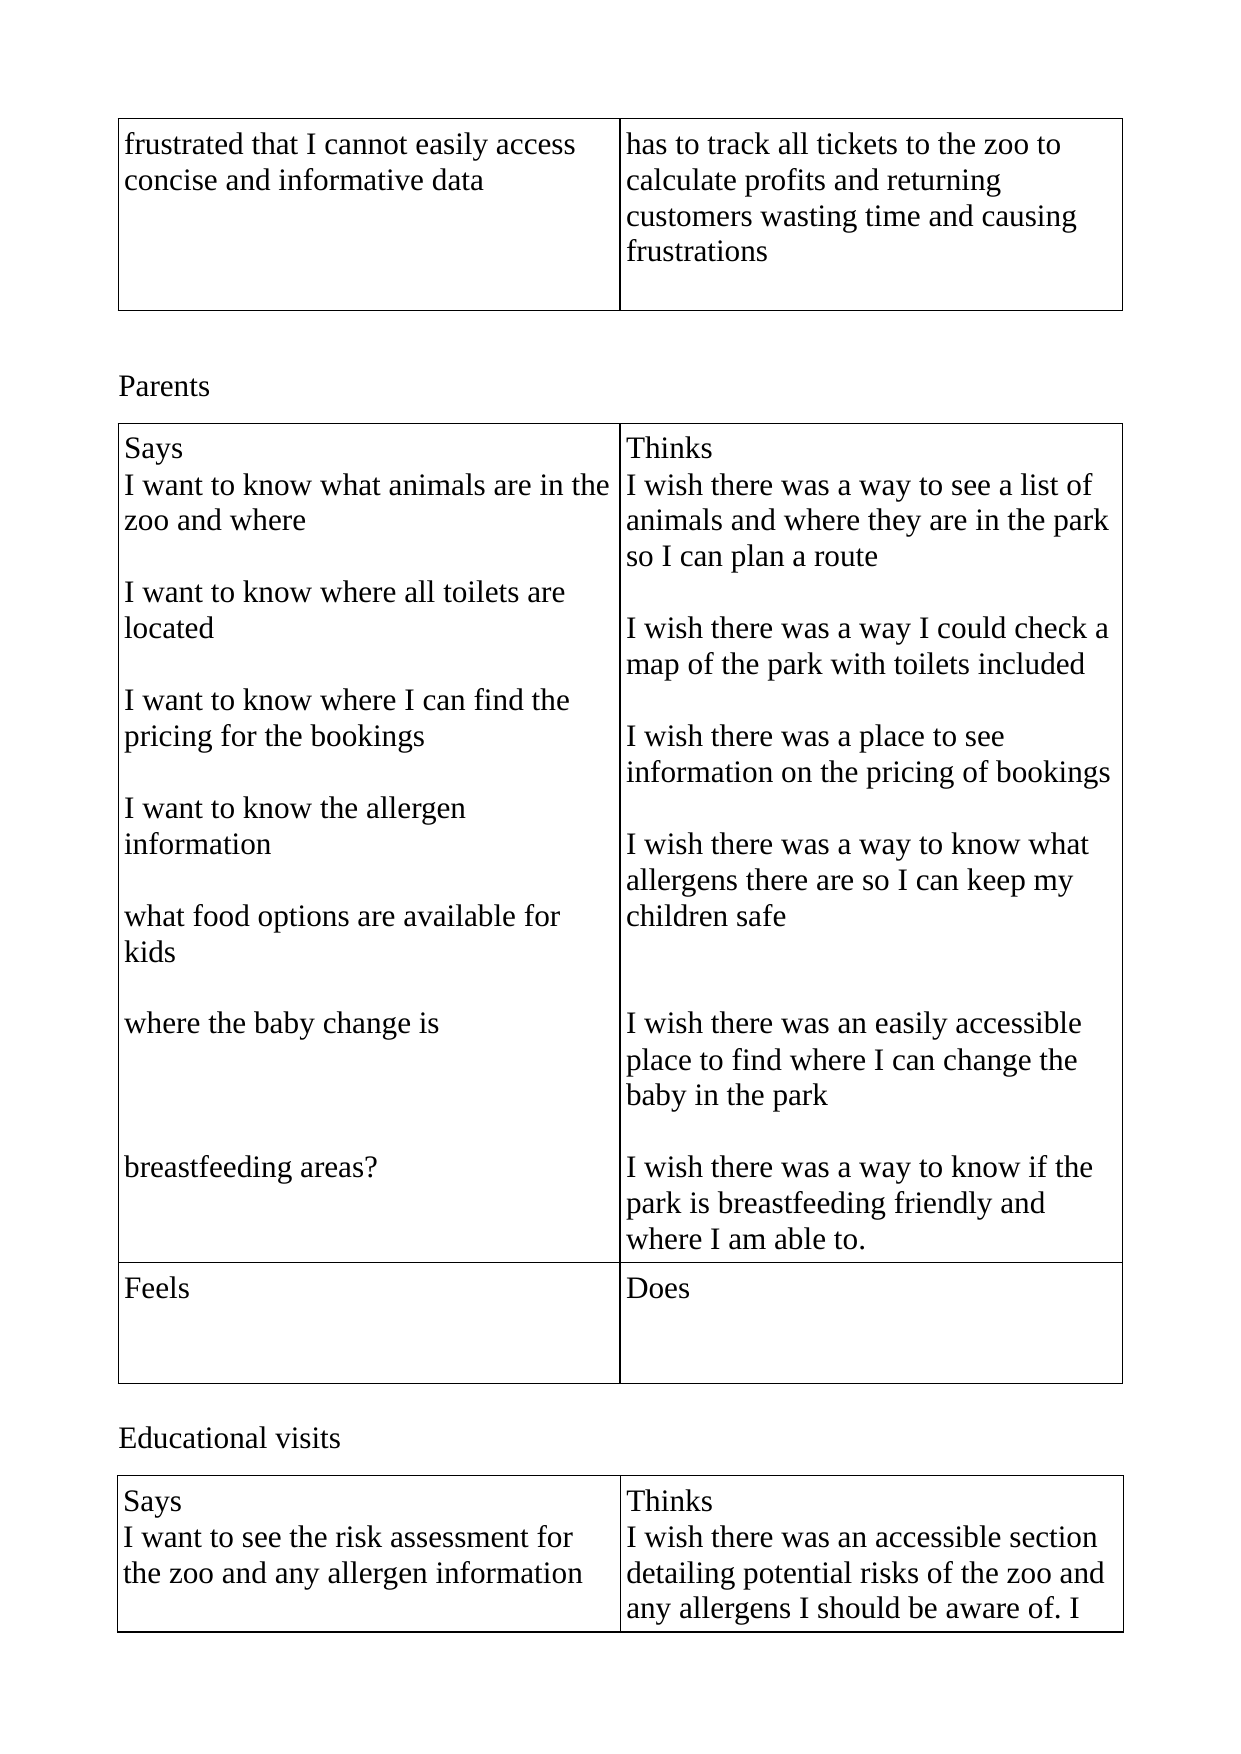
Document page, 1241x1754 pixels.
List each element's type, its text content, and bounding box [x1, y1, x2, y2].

text Educational visits [118, 1419, 1122, 1455]
table_cell Feels [119, 1263, 619, 1382]
table_header Says I want to see the risk assessment for the zoo and any allergen information [118, 1476, 620, 1631]
table_header Thinks I wish there was an accessible section detailing potential risks of the zoo and any allergens I should be aware of. I [621, 1476, 1123, 1631]
text Parents [118, 367, 1122, 403]
table_cell frustrated that I cannot easily access concise and informative data [119, 119, 619, 310]
table_header Says I want to know what animals are in the zoo and where I want to know where all toilets are located I want to know where I can find the pricing for the bookings I want to know the allergen information what food options are available for kids where the baby change is breastfeeding areas? [119, 424, 619, 1262]
table_header Thinks I wish there was a way to see a list of animals and where they are in the park so I can plan a route I wish there was a way I could check a map of the park with toilets included I wish there was a place to see information on the pricing of bookings I wish there was a way to know what allergens there are so I can keep my children safe I wish there was an easily accessible place to find where I can change the baby in the park I wish there was a way to know if the park is breastfeeding friendly and where I am able to. [621, 424, 1122, 1262]
table_cell Does [621, 1263, 1122, 1382]
table_cell has to track all tickets to the zoo to calculate profits and returning customers wasting time and causing frustrations [621, 119, 1122, 310]
